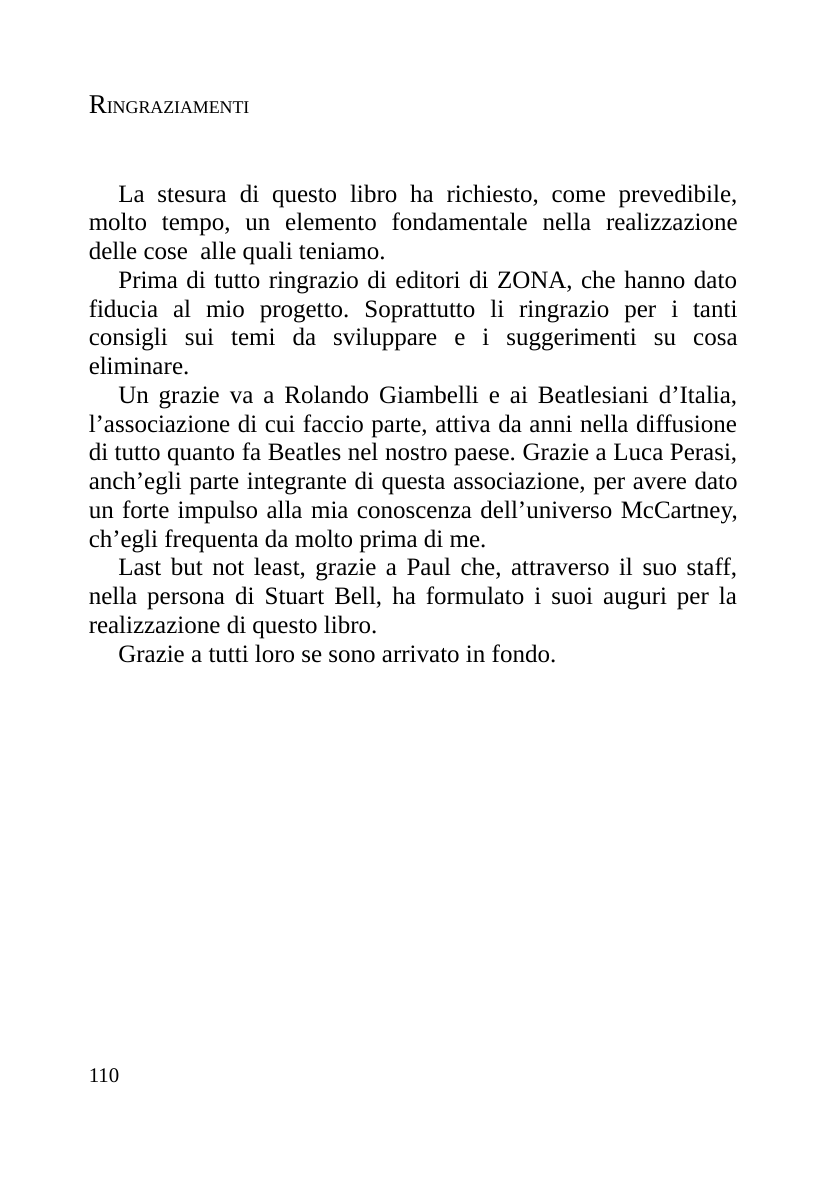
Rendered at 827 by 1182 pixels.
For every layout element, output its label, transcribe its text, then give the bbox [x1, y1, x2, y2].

text Last but not least, grazie a Paul che, attraverso il suo staff, nella persona di Stuart Bell, ha formulato i suoi auguri per la realizzazione di questo libro. [88, 552, 738, 639]
text Prima di tutto ringrazio di editori di ZONA, che hanno dato fiducia al mio progetto. Soprattutto li ringrazio per i tanti consigli sui temi da sviluppare e i suggerimenti su cosa eliminare. [88, 265, 738, 380]
text La stesura di questo libro ha richiesto, come prevedibile, molto tempo, un elemento fondamentale nella realizzazione delle cose alle quali teniamo. [88, 179, 738, 265]
text Un grazie va a Rolando Giambelli e ai Beatlesiani d’Italia, l’associazione di cui faccio parte, attiva da anni nella diffusione di tutto quanto fa Beatles nel nostro paese. Grazie a Luca Perasi, anch’egli parte integrante di questa associazione, per avere dato un forte impulso alla mia conoscenza dell’universo McCartney, ch’egli frequenta da molto prima di me. [88, 380, 738, 552]
text Ringraziamenti [88, 88, 738, 120]
text Grazie a tutti loro se sono arrivato in fondo. [88, 639, 738, 667]
